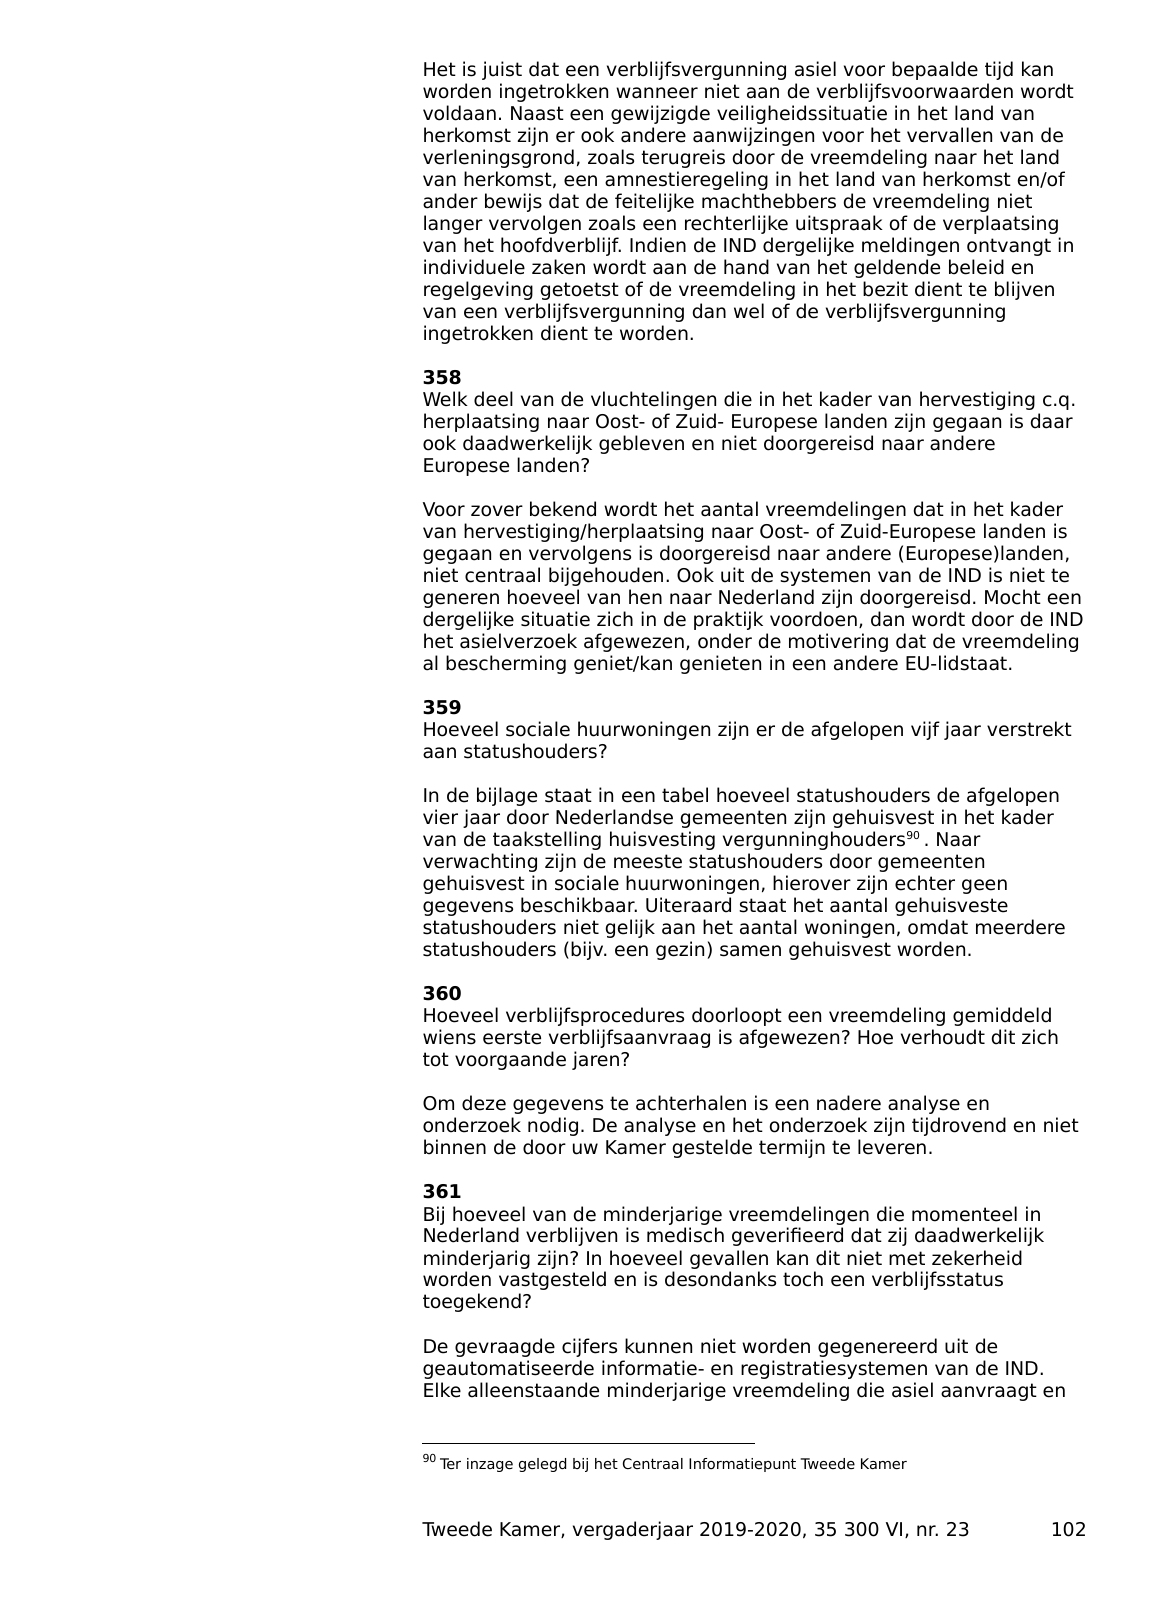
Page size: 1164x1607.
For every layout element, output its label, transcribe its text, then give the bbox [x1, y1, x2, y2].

text 359 [422, 697, 1087, 719]
text Bij hoeveel van de minderjarige vreemdelingen die momenteel in Nederland verblijven is medisch geverifieerd dat zij daadwerkelijk minderjarig zijn? In hoeveel gevallen kan dit niet met zekerheid worden vastgesteld en is desondanks toch een verblijfsstatus toegekend? [422, 1203, 1087, 1313]
text 361 [422, 1181, 1087, 1203]
text 360 [422, 983, 1087, 1005]
text De gevraagde cijfers kunnen niet worden gegenereerd uit de geautomatiseerde informatie- en registratiesystemen van de IND. Elke alleenstaande minderjarige vreemdeling die asiel aanvraagt en [422, 1336, 1087, 1401]
text Het is juist dat een verblijfsvergunning asiel voor bepaalde tijd kan worden ingetrokken wanneer niet aan de verblijfsvoorwaarden wordt voldaan. Naast een gewijzigde veiligheidssituatie in het land van herkomst zijn er ook andere aanwijzingen voor het vervallen van de verleningsgrond, zoals terugreis door de vreemdeling naar het land van herkomst, een amnestieregeling in het land van herkomst en/of ander bewijs dat de feitelijke machthebbers de vreemdeling niet langer vervolgen zoals een rechterlijke uitspraak of de verplaatsing van het hoofdverblijf. Indien de IND dergelijke meldingen ontvangt in individuele zaken wordt aan de hand van het geldende beleid en regelgeving getoetst of de vreemdeling in het bezit dient te blijven van een verblijfsvergunning dan wel of de verblijfsvergunning ingetrokken dient te worden. [422, 59, 1087, 345]
text Om deze gegevens te achterhalen is een nadere analyse en onderzoek nodig. De analyse en het onderzoek zijn tijdrovend en niet binnen de door uw Kamer gestelde termijn te leveren. [422, 1093, 1087, 1159]
text In de bijlage staat in een tabel hoeveel statushouders de afgelopen vier jaar door Nederlandse gemeenten zijn gehuisvest in het kader van de taakstelling huisvesting vergunninghouders. Naar verwachting zijn de meeste statushouders door gemeenten gehuisvest in sociale huurwoningen, hierover zijn echter geen gegevens beschikbaar. Uiteraard staat het aantal gehuisveste statushouders niet gelijk aan het aantal woningen, omdat meerdere statushouders (bijv. een gezin) samen gehuisvest worden. [422, 785, 1087, 961]
text Welk deel van de vluchtelingen die in het kader van hervestiging c.q. herplaatsing naar Oost- of Zuid- Europese landen zijn gegaan is daar ook daadwerkelijk gebleven en niet doorgereisd naar andere Europese landen? [422, 389, 1087, 477]
text Hoeveel verblijfsprocedures doorloopt een vreemdeling gemiddeld wiens eerste verblijfsaanvraag is afgewezen? Hoe verhoudt dit zich tot voorgaande jaren? [422, 1005, 1087, 1071]
text Ter inzage gelegd bij het Centraal Informatiepunt Tweede Kamer [422, 1452, 1087, 1474]
text Voor zover bekend wordt het aantal vreemdelingen dat in het kader van hervestiging/herplaatsing naar Oost- of Zuid-Europese landen is gegaan en vervolgens is doorgereisd naar andere (Europese)landen, niet centraal bijgehouden. Ook uit de systemen van de IND is niet te generen hoeveel van hen naar Nederland zijn doorgereisd. Mocht een dergelijke situatie zich in de praktijk voordoen, dan wordt door de IND het asielverzoek afgewezen, onder de motivering dat de vreemdeling al bescherming geniet/kan genieten in een andere EU-lidstaat. [422, 499, 1087, 675]
text 358 [422, 367, 1087, 389]
text Hoeveel sociale huurwoningen zijn er de afgelopen vijf jaar verstrekt aan statushouders? [422, 719, 1087, 763]
